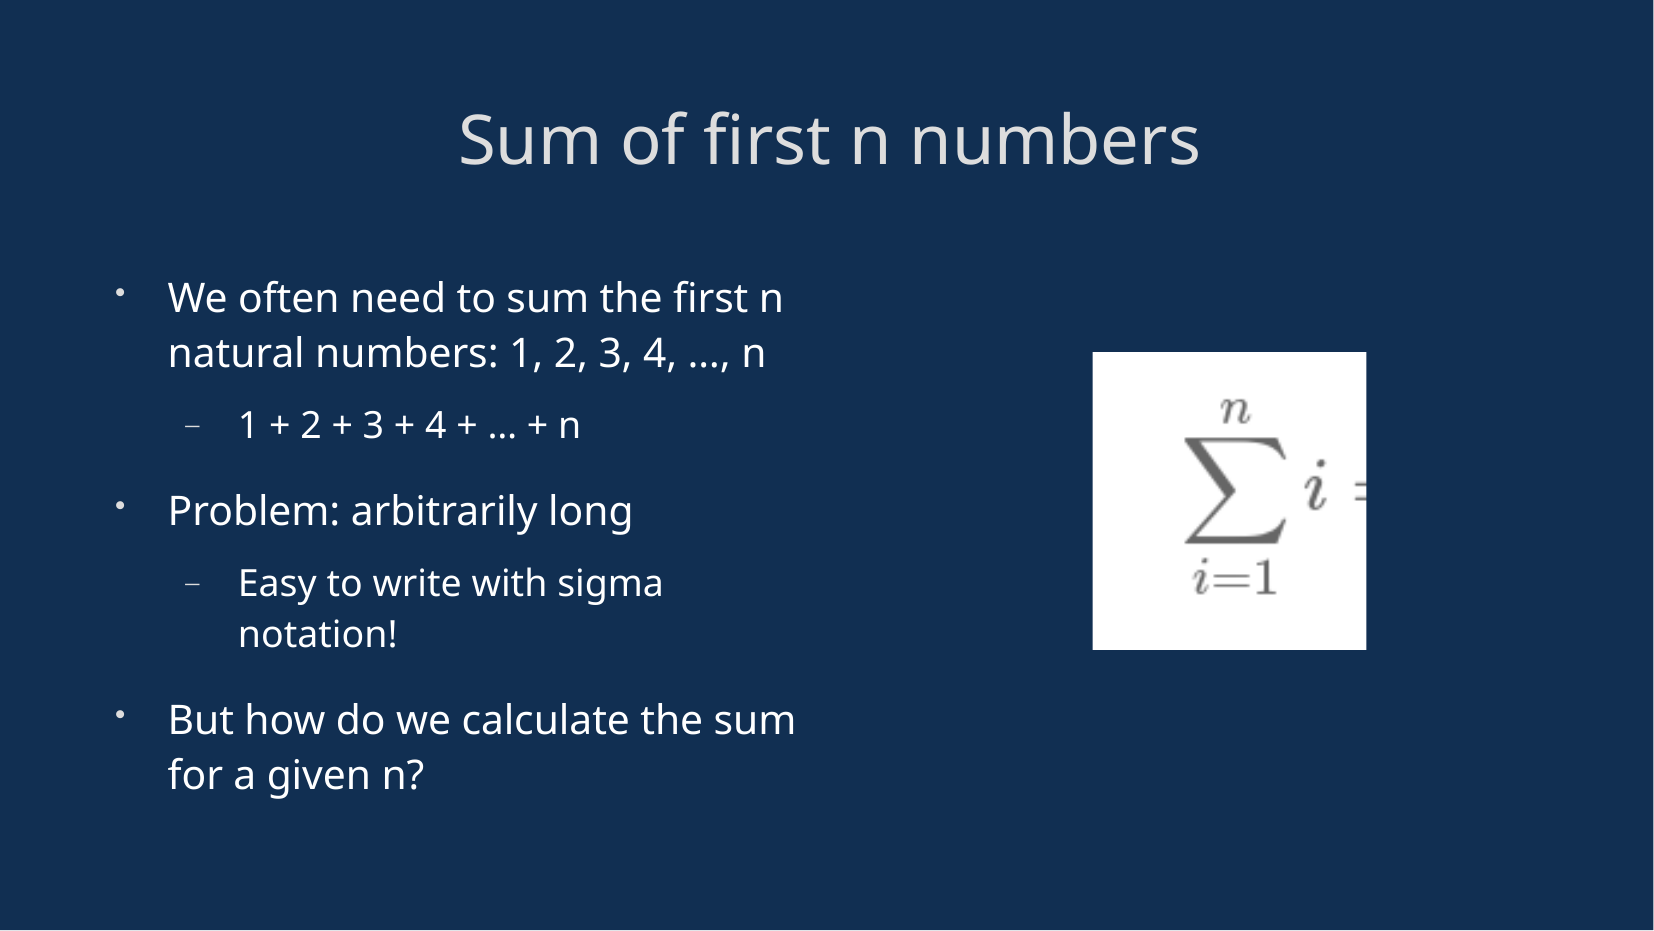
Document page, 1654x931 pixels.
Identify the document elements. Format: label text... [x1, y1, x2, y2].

picture [1092, 352, 1367, 650]
title Sum of first n numbers [97, 56, 1563, 220]
list We often need to sum the first n natural numbers: 1, 2, 3, 4, …, n 1 + 2 + 3 + 4 + … + n Problem: arbitrarily long Easy to write with sigma notation! But how do we calculate the sum for a given n? [97, 268, 813, 806]
